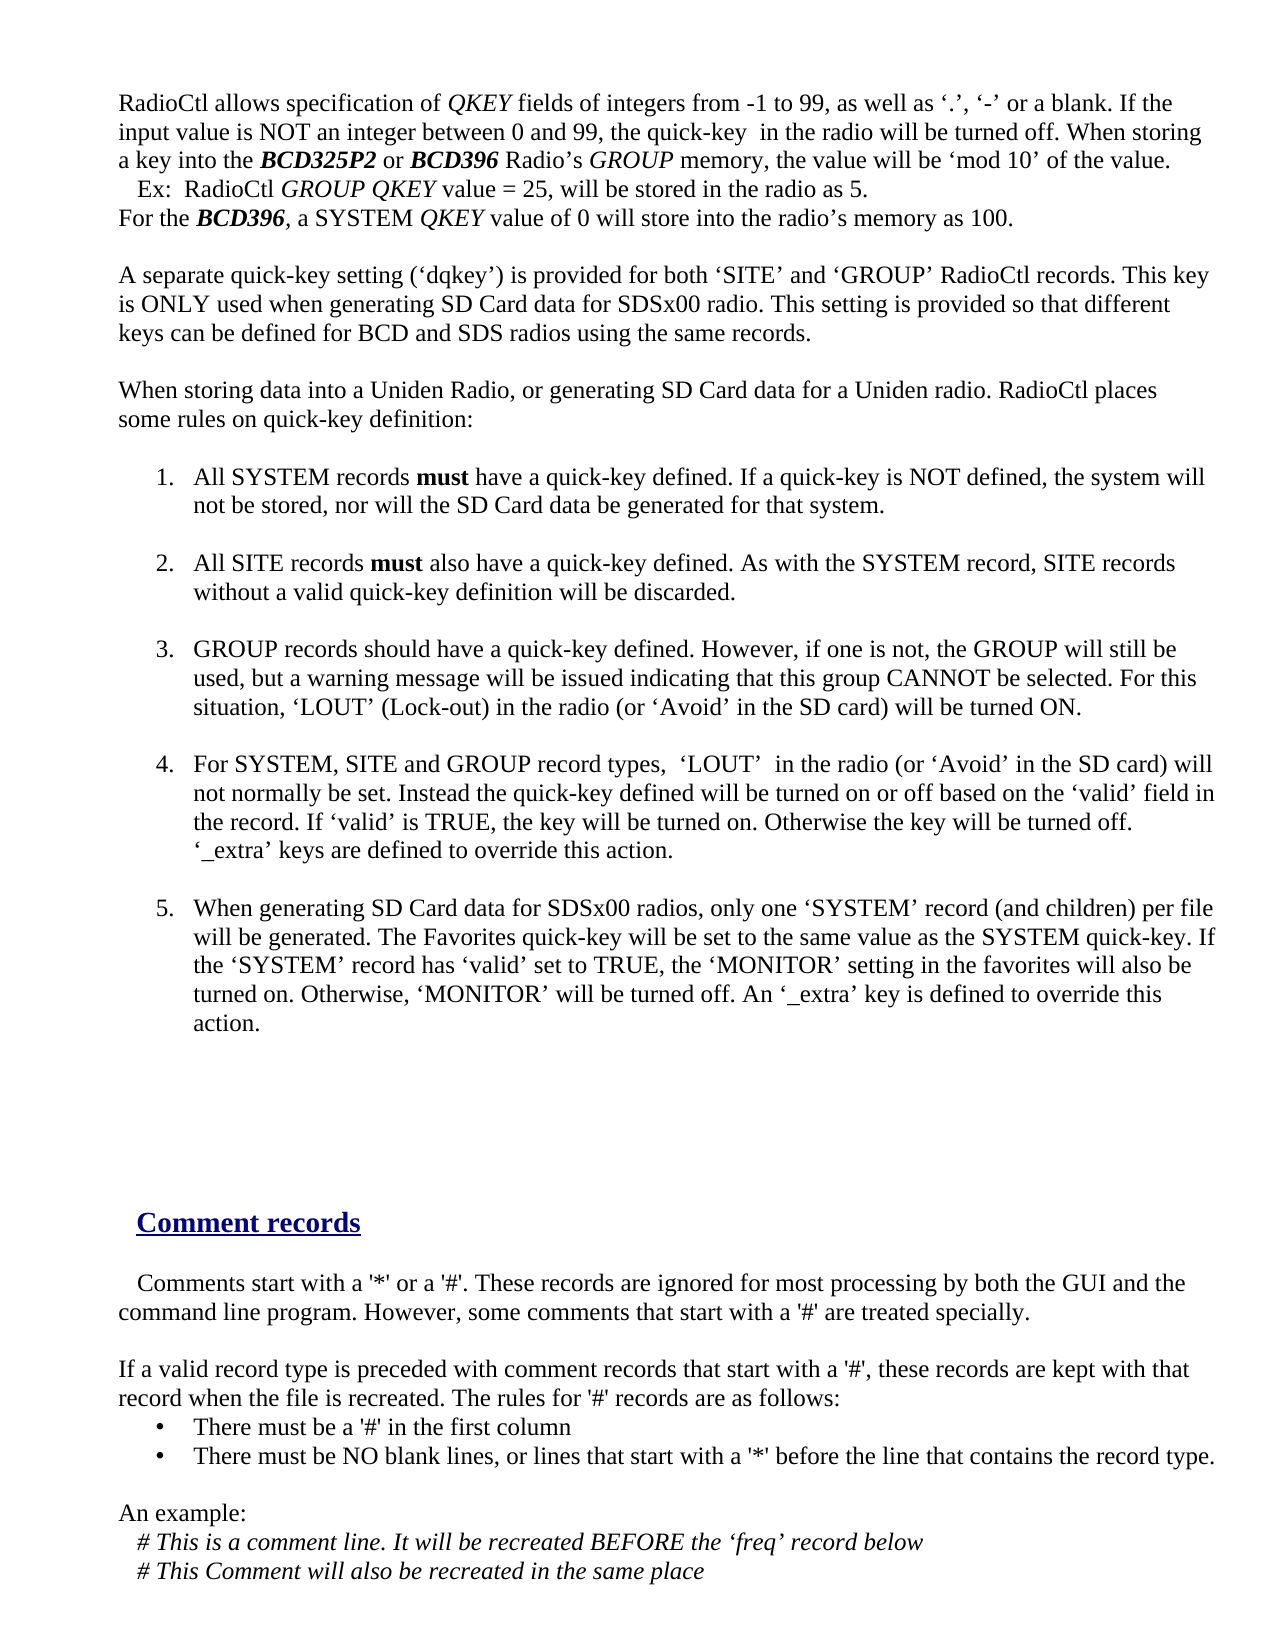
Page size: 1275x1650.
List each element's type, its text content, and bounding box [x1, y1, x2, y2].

text RadioCtl allows specification of QKEY fields of integers from -1 to 99, as well as ‘.’, ‘-’ or a blank. If the input value is NOT an integer between 0 and 99, the quick-key in the radio will be turned off. When storing a key into the BCD325P2 or BCD396 Radio’s GROUP memory, the value will be ‘mod 10’ of the value. [118, 88, 1216, 174]
text Ex: RadioCtl GROUP QKEY value = 25, will be stored in the radio as 5. [118, 174, 1216, 203]
list There must be a '#' in the first column [156, 1412, 1216, 1441]
text When storing data into a Uniden Radio, or generating SD Card data for a Uniden radio. RadioCtl places some rules on quick-key definition: [118, 375, 1216, 433]
list When generating SD Card data for SDSx00 radios, only one ‘SYSTEM’ record (and children) per file will be generated. The Favorites quick-key will be set to the same value as the SYSTEM quick-key. If the ‘SYSTEM’ record has ‘valid’ set to TRUE, the ‘MONITOR’ setting in the favorites will also be turned on. Otherwise, ‘MONITOR’ will be turned off. An ‘_extra’ key is defined to override this action. [156, 893, 1216, 1037]
text A separate quick-key setting (‘dqkey’) is provided for both ‘SITE’ and ‘GROUP’ RadioCtl records. This key is ONLY used when generating SD Card data for SDSx00 radio. This setting is provided so that different keys can be defined for BCD and SDS radios using the same records. [118, 260, 1216, 347]
list There must be NO blank lines, or lines that start with a '*' before the line that contains the record type. [156, 1441, 1216, 1469]
text An example: [118, 1498, 1216, 1527]
list GROUP records should have a quick-key defined. However, if one is not, the GROUP will still be used, but a warning message will be issued indicating that this group CANNOT be selected. For this situation, ‘LOUT’ (Lock-out) in the radio (or ‘Avoid’ in the SD card) will be turned ON. [156, 634, 1216, 720]
text If a valid record type is preceded with comment records that start with a '#', these records are kept with that record when the file is recreated. The rules for '#' records are as follows: [118, 1354, 1216, 1412]
text # This Comment will also be recreated in the same place [118, 1556, 1216, 1584]
text For the BCD396, a SYSTEM QKEY value of 0 will store into the radio’s memory as 100. [118, 203, 1216, 232]
text # This is a comment line. It will be recreated BEFORE the ‘freq’ record below [118, 1527, 1216, 1556]
list All SYSTEM records must have a quick-key defined. If a quick-key is NOT defined, the system will not be stored, nor will the SD Card data be generated for that system. [156, 462, 1216, 519]
text Comments start with a '*' or a '#'. These records are ignored for most processing by both the GUI and the command line program. However, some comments that start with a '#' are treated specially. [118, 1268, 1216, 1326]
subtitle Comment records [136, 1205, 1216, 1239]
list All SITE records must also have a quick-key defined. As with the SYSTEM record, SITE records without a valid quick-key definition will be discarded. [156, 548, 1216, 605]
list For SYSTEM, SITE and GROUP record types, ‘LOUT’ in the radio (or ‘Avoid’ in the SD card) will not normally be set. Instead the quick-key defined will be turned on or off based on the ‘valid’ field in the record. If ‘valid’ is TRUE, the key will be turned on. Otherwise the key will be turned off. ‘_extra’ keys are defined to override this action. [156, 749, 1216, 864]
